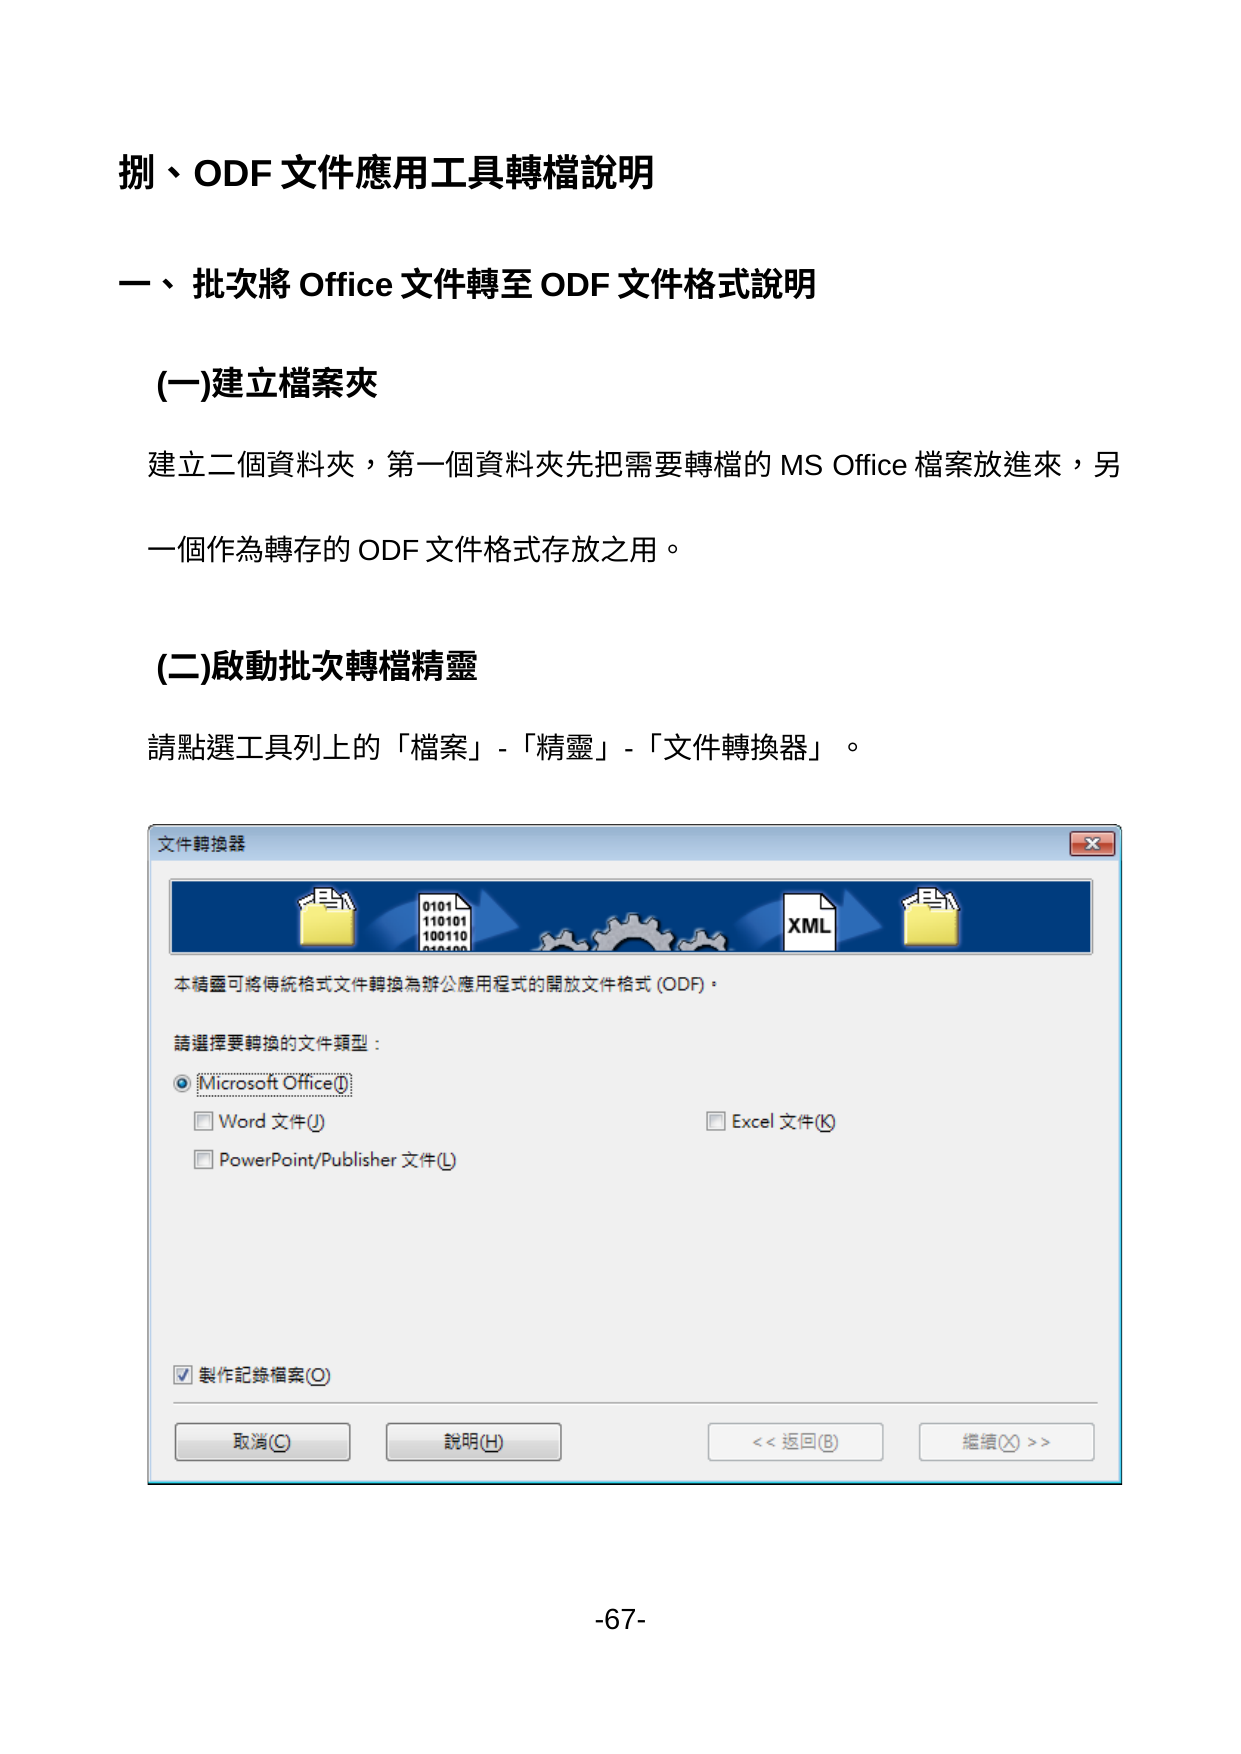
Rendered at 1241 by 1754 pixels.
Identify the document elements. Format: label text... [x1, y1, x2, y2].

text 建立二個資料夾，第一個資料夾先把需要轉檔的MS Office檔案放進來，另一個作為轉存的ODF文件格式存放之用。 [148, 442, 1122, 569]
subtitle ODF文件應用工具轉檔說明 [118, 143, 1122, 197]
subtitle 啟動批次轉檔精靈 [118, 640, 1122, 688]
subtitle 建立檔案夾 [118, 357, 1122, 405]
text 請點選工具列上的「檔案」-「精靈」-「文件轉換器」。 [148, 725, 1122, 767]
subtitle 批次將Office文件轉至ODF文件格式說明 [118, 258, 1122, 306]
picture [147, 824, 1123, 1485]
